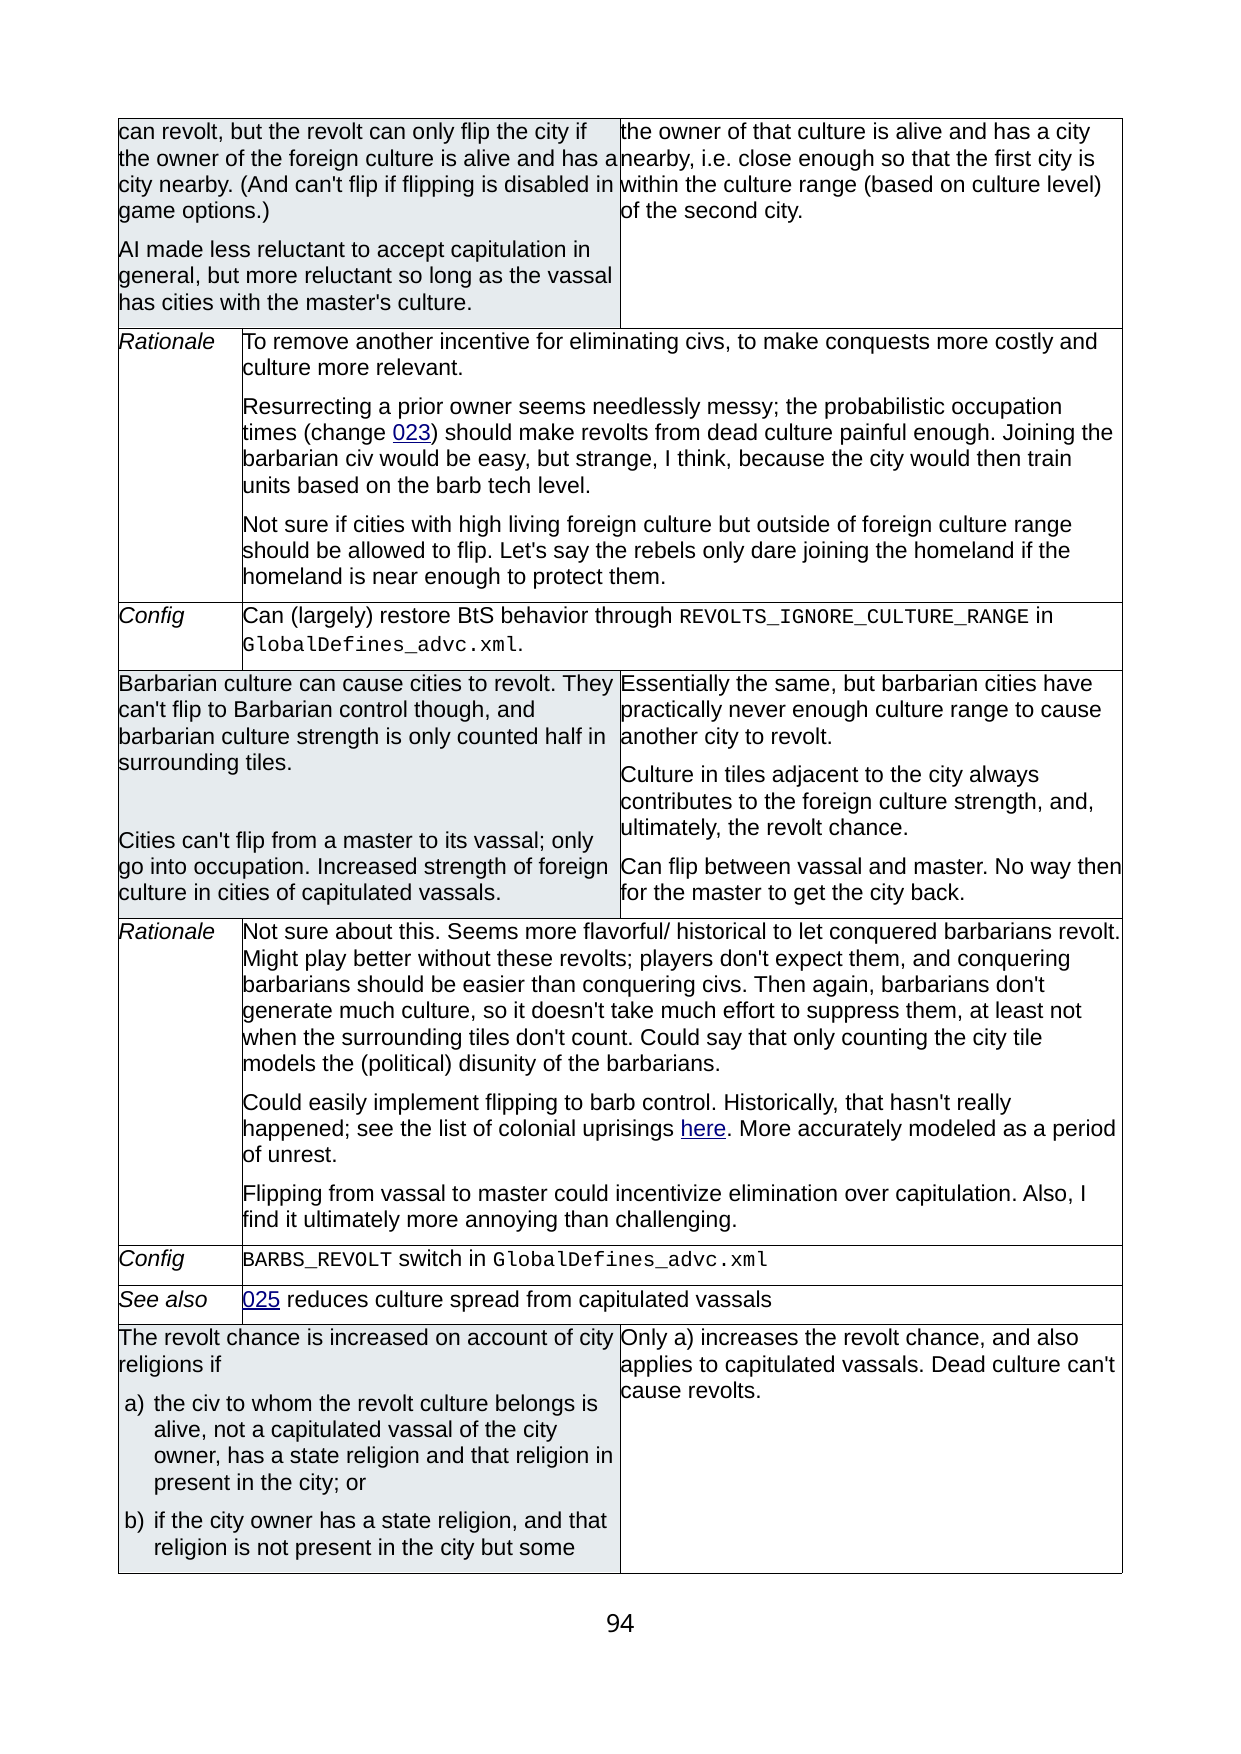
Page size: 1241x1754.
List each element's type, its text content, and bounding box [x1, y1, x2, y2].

table_cell Can (largely) restore BtS behavior through REVOLTS_IGNORE_CULTURE_RANGE in GlobalDefines_advc.xml. [243, 603, 1122, 670]
table_cell To remove another incentive for eliminating civs, to make conquests more costly and culture more relevant. Resurrecting a prior owner seems needlessly messy; the probabilistic occupation times (change 023) should make revolts from dead culture painful enough. Joining the barbarian civ would be easy, but strange, I think, because the city would then train units based on the barb tech level. Not sure if cities with high living foreign culture but outside of foreign culture range should be allowed to flip. Let's say the rebels only dare joining the homeland if the homeland is near enough to protect them. [243, 329, 1122, 602]
table_cell BARBS_REVOLT switch in GlobalDefines_advc.xml [243, 1246, 1122, 1285]
table_cell Only a) increases the revolt chance, and also applies to capitulated vassals. Dead culture can't cause revolts. [621, 1325, 1122, 1572]
table_cell Config [119, 603, 242, 670]
table_cell Barbarian culture can cause cities to revolt. They can't flip to Barbarian control though, and barbarian culture strength is only counted half in surrounding tiles. Cities can't flip from a master to its vassal; only go into occupation. Increased strength of foreign culture in cities of capitulated vassals. [119, 671, 620, 918]
table_cell Config [119, 1246, 242, 1285]
table_cell 025 reduces culture spread from capitulated vassals [243, 1286, 1122, 1324]
table_cell The revolt chance is increased on account of city religions if the civ to whom the revolt culture belongs is alive, not a capitulated vassal of the city owner, has a state religion and that religion in present in the city; or if the city owner has a state religion, and that religion is not present in the city but some [119, 1325, 620, 1572]
table_cell Rationale [119, 919, 242, 1245]
table_cell Rationale [119, 329, 242, 602]
table_cell Essentially the same, but barbarian cities have practically never enough culture range to cause another city to revolt. Culture in tiles adjacent to the city always contributes to the foreign culture strength, and, ultimately, the revolt chance. Can flip between vassal and master. No way then for the master to get the city back. [621, 671, 1122, 918]
table_cell the owner of that culture is alive and has a city nearby, i.e. close enough so that the first city is within the culture range (based on culture level) of the second city. [621, 119, 1122, 327]
table_cell can revolt, but the revolt can only flip the city if the owner of the foreign culture is alive and has a city nearby. (And can't flip if flipping is disabled in game options.) AI made less reluctant to accept capitulation in general, but more reluctant so long as the vassal has cities with the master's culture. [119, 119, 620, 327]
table_cell See also [119, 1286, 242, 1324]
table_cell Not sure about this. Seems more flavorful/ historical to let conquered barbarians revolt. Might play better without these revolts; players don't expect them, and conquering barbarians should be easier than conquering civs. Then again, barbarians don't generate much culture, so it doesn't take much effort to suppress them, at least not when the surrounding tiles don't count. Could say that only counting the city tile models the (political) disunity of the barbarians. Could easily implement flipping to barb control. Historically, that hasn't really happened; see the list of colonial uprisings here. More accurately modeled as a period of unrest. Flipping from vassal to master could incentivize elimination over capitulation. Also, I find it ultimately more annoying than challenging. [243, 919, 1122, 1245]
